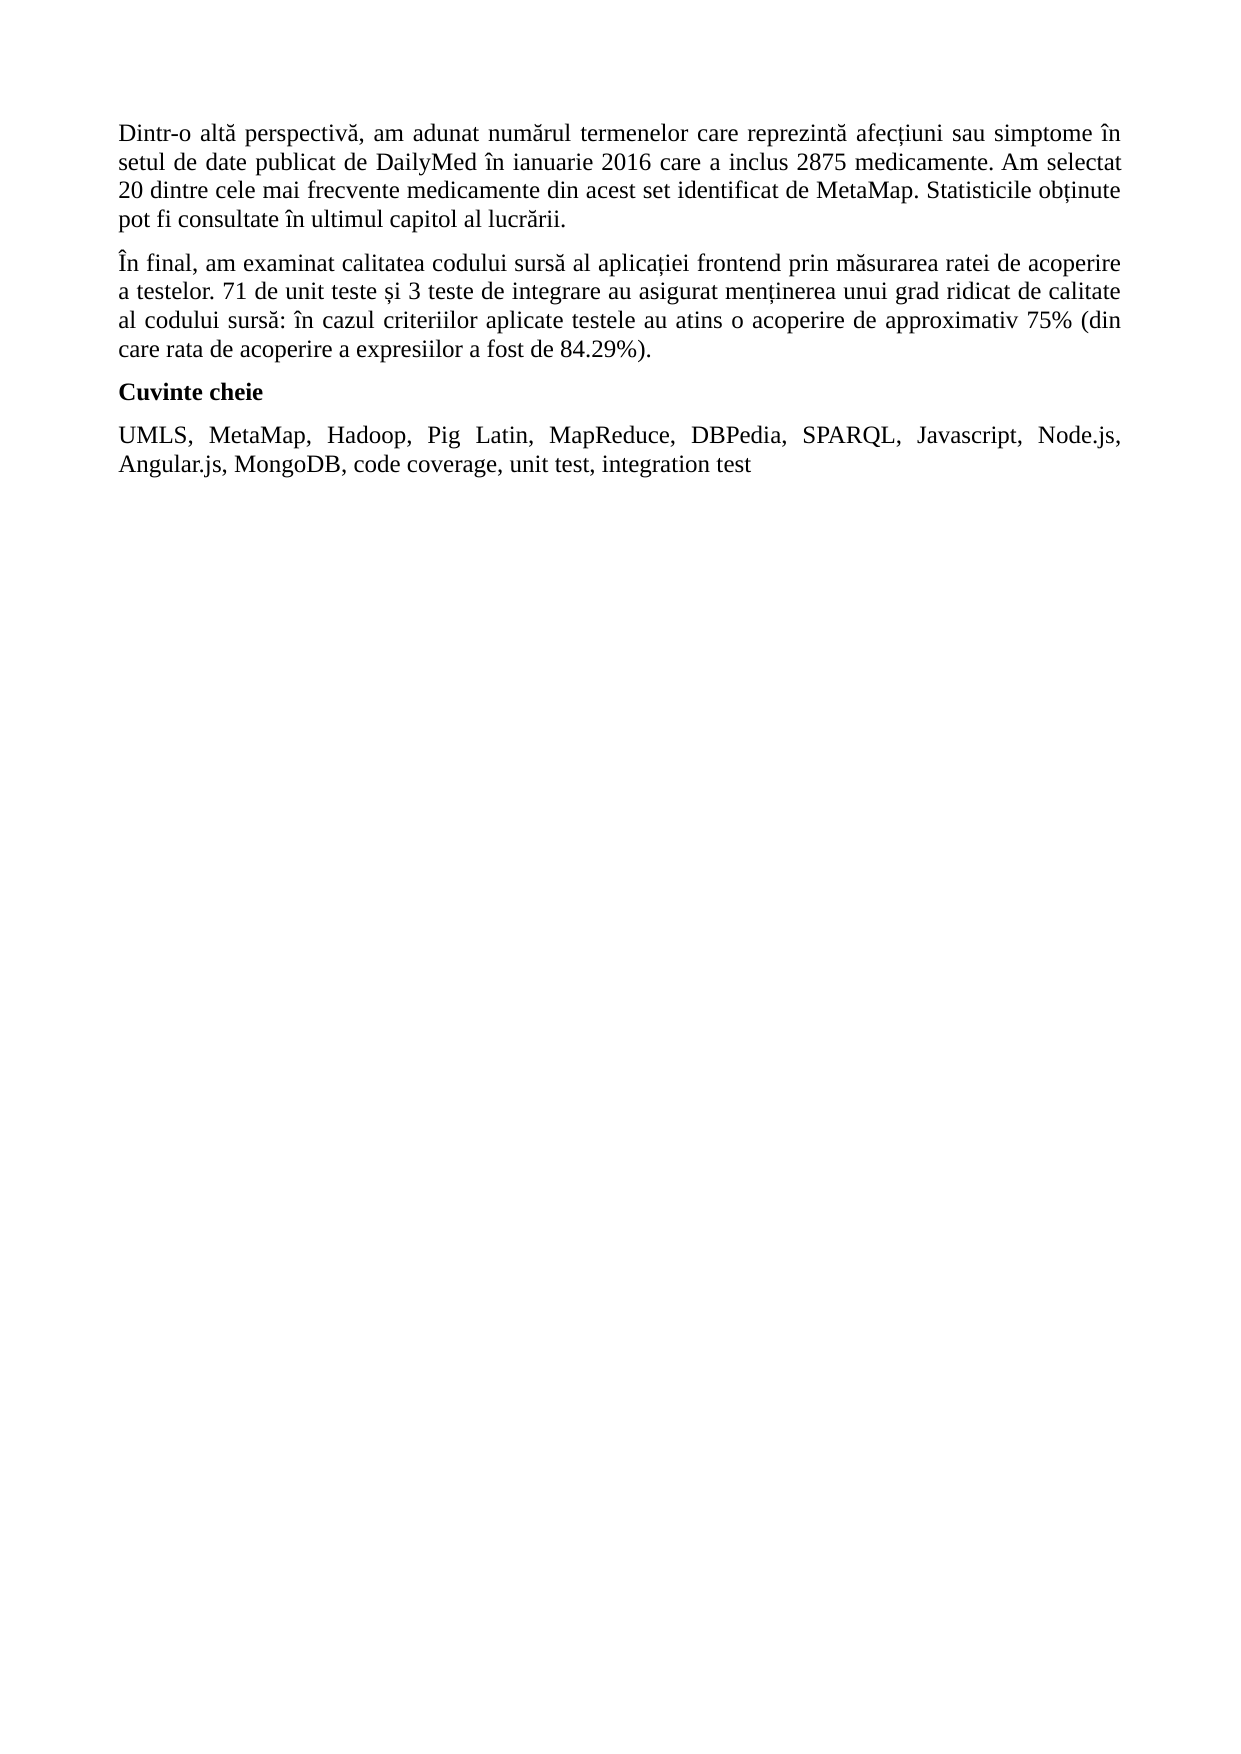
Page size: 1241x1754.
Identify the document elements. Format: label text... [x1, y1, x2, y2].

text UMLS, MetaMap, Hadoop, Pig Latin, MapReduce, DBPedia, SPARQL, Javascript, Node.js, Angular.js, MongoDB, code coverage, unit test, integration test [118, 421, 1122, 478]
text Cuvinte cheie [118, 377, 1122, 406]
text Dintr-o altă perspectivă, am adunat numărul termenelor care reprezintă afecțiuni sau simptome în setul de date publicat de DailyMed în ianuarie 2016 care a inclus 2875 medicamente. Am selectat 20 dintre cele mai frecvente medicamente din acest set identificat de MetaMap. Statisticile obținute pot fi consultate în ultimul capitol al lucrării. [118, 118, 1122, 233]
text În final, am examinat calitatea codului sursă al aplicației frontend prin măsurarea ratei de acoperire a testelor. 71 de unit teste și 3 teste de integrare au asigurat menținerea unui grad ridicat de calitate al codului sursă: în cazul criteriilor aplicate testele au atins o acoperire de approximativ 75% (din care rata de acoperire a expresiilor a fost de 84.29%). [118, 248, 1122, 363]
